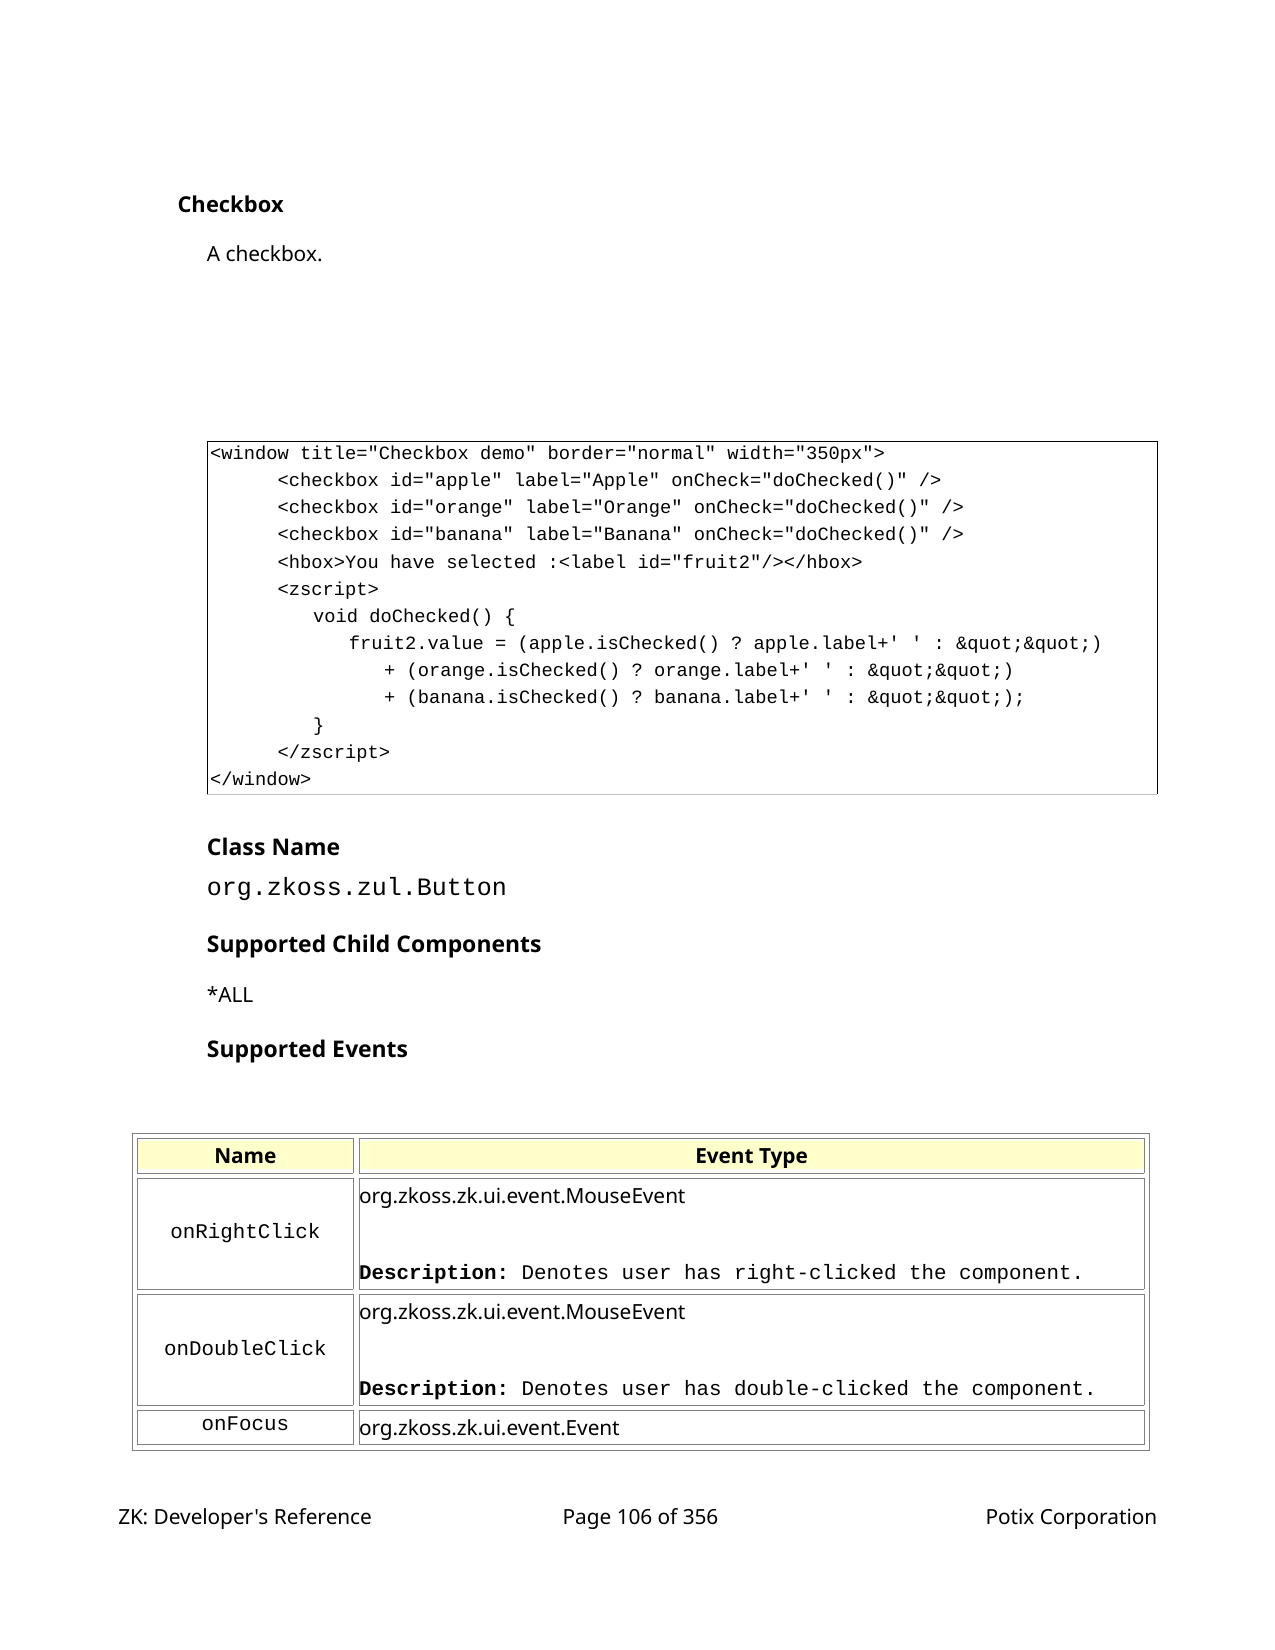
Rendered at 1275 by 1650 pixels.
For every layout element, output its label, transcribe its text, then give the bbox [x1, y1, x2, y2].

text <checkbox id="apple" label="Apple" onCheck="doChecked()" /> [208, 468, 1157, 492]
table_cell onDoubleClick [134, 1289, 356, 1405]
text org.zkoss.zul.Button [207, 874, 1157, 903]
text fruit2.value = (apple.isChecked() ? apple.label+' ' : &quot;&quot;) [208, 631, 1157, 655]
text + (orange.isChecked() ? orange.label+' ' : &quot;&quot;) [208, 658, 1157, 682]
text } [208, 713, 1157, 737]
table_cell onRightClick [134, 1173, 356, 1289]
table_header Event Type [356, 1134, 1147, 1172]
table_cell org.zkoss.zk.ui.event.Event [356, 1405, 1147, 1444]
text + (banana.isChecked() ? banana.label+' ' : &quot;&quot;); [208, 685, 1157, 710]
text <zscript> [208, 577, 1157, 601]
table_header Name [134, 1134, 356, 1172]
table_cell org.zkoss.zk.ui.event.MouseEvent Description: Denotes user has double-clicked the component. [356, 1289, 1147, 1405]
text </zscript> [208, 740, 1157, 764]
text A checkbox. [207, 239, 1157, 268]
text void doChecked() { [208, 604, 1157, 628]
text *ALL [207, 980, 1157, 1008]
table_cell onFocus [134, 1405, 356, 1444]
text <checkbox id="banana" label="Banana" onCheck="doChecked()" /> [208, 522, 1157, 547]
text <hbox>You have selected :<label id="fruit2"/></hbox> [208, 549, 1157, 574]
subtitle Checkbox [177, 189, 1157, 219]
subtitle Supported Events [207, 1033, 1157, 1064]
subtitle Class Name [207, 831, 1157, 862]
text <window title="Checkbox demo" border="normal" width="350px"> [208, 442, 1157, 465]
text <checkbox id="orange" label="Orange" onCheck="doChecked()" /> [208, 495, 1157, 519]
subtitle Supported Child Components [207, 928, 1157, 959]
text </window> [208, 767, 1157, 794]
table_cell org.zkoss.zk.ui.event.MouseEvent Description: Denotes user has right-clicked the component. [356, 1173, 1147, 1289]
